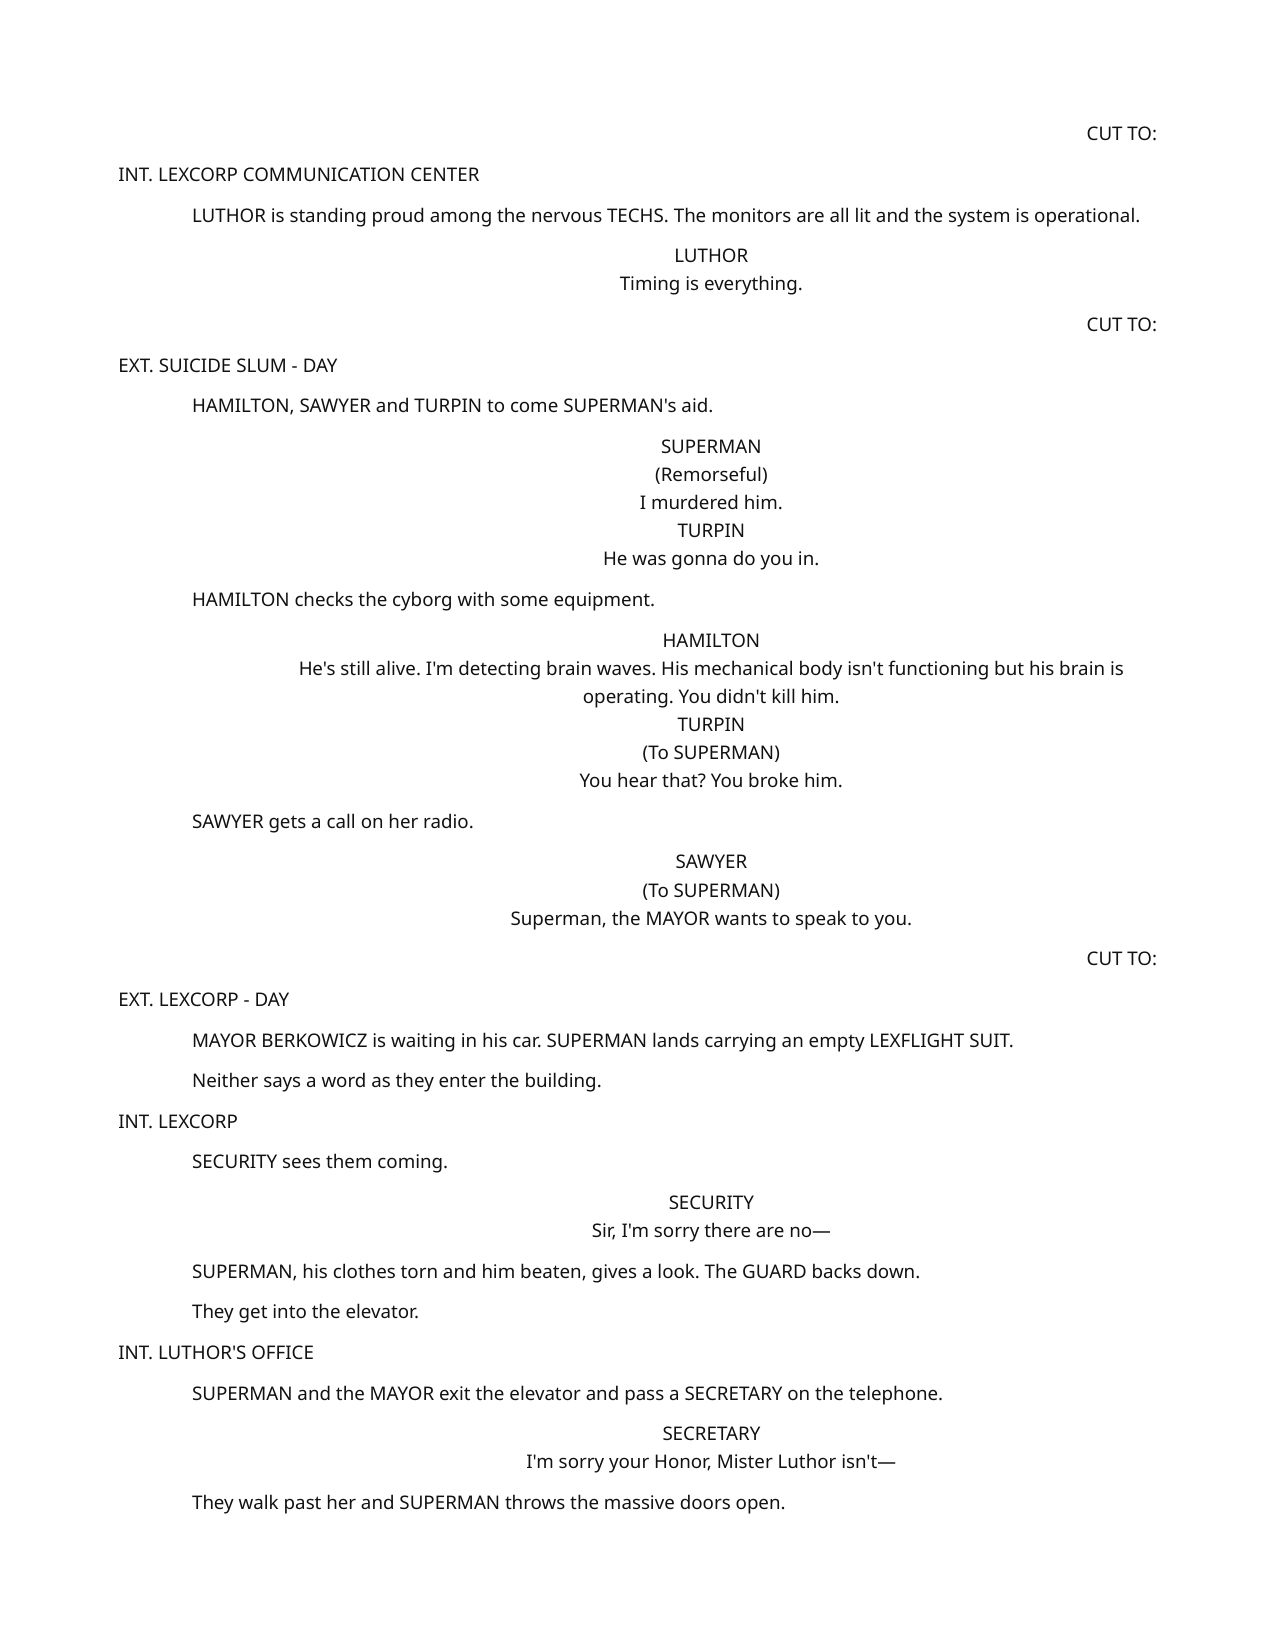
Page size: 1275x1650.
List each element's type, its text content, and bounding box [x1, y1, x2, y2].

list SUPERMAN, his clothes torn and him beaten, gives a look. The GUARD backs down. [118, 1256, 1157, 1284]
list LUTHOR is standing proud among the nervous TECHS. The monitors are all lit and the system is operational. [118, 199, 1157, 227]
list They get into the elevator. [118, 1296, 1157, 1324]
list SAWYER (To SUPERMAN) Superman, the MAYOR wants to speak to you. [118, 846, 1157, 931]
list SUPERMAN (Remorseful) I murdered him. [118, 431, 1157, 515]
text CUT TO: [118, 118, 1157, 146]
text CUT TO: [118, 309, 1157, 337]
list They walk past her and SUPERMAN throws the massive doors open. [118, 1487, 1157, 1515]
list SECURITY Sir, I'm sorry there are no— [118, 1187, 1157, 1243]
text EXT. SUICIDE SLUM - DAY [118, 349, 1157, 377]
list SECURITY sees them coming. [118, 1146, 1157, 1174]
list TURPIN (To SUPERMAN) You hear that? You broke him. [118, 709, 1157, 793]
text INT. LEXCORP COMMUNICATION CENTER [118, 159, 1157, 187]
list SAWYER gets a call on her radio. [118, 806, 1157, 834]
list SUPERMAN and the MAYOR exit the elevator and pass a SECRETARY on the telephone. [118, 1377, 1157, 1406]
list HAMILTON checks the cyborg with some equipment. [118, 584, 1157, 612]
list Neither says a word as they enter the building. [118, 1065, 1157, 1093]
list HAMILTON He's still alive. I'm detecting brain waves. His mechanical body isn't functioning but his brain is operating. You didn't kill him. [118, 624, 1157, 709]
list LUTHOR Timing is everything. [118, 240, 1157, 296]
text INT. LUTHOR'S OFFICE [118, 1337, 1157, 1365]
list HAMILTON, SAWYER and TURPIN to come SUPERMAN's aid. [118, 390, 1157, 418]
text EXT. LEXCORP - DAY [118, 984, 1157, 1012]
list SECRETARY I'm sorry your Honor, Mister Luthor isn't— [118, 1418, 1157, 1474]
list TURPIN He was gonna do you in. [118, 515, 1157, 571]
list MAYOR BERKOWICZ is waiting in his car. SUPERMAN lands carrying an empty LEXFLIGHT SUIT. [118, 1024, 1157, 1052]
text INT. LEXCORP [118, 1106, 1157, 1134]
text CUT TO: [118, 943, 1157, 971]
